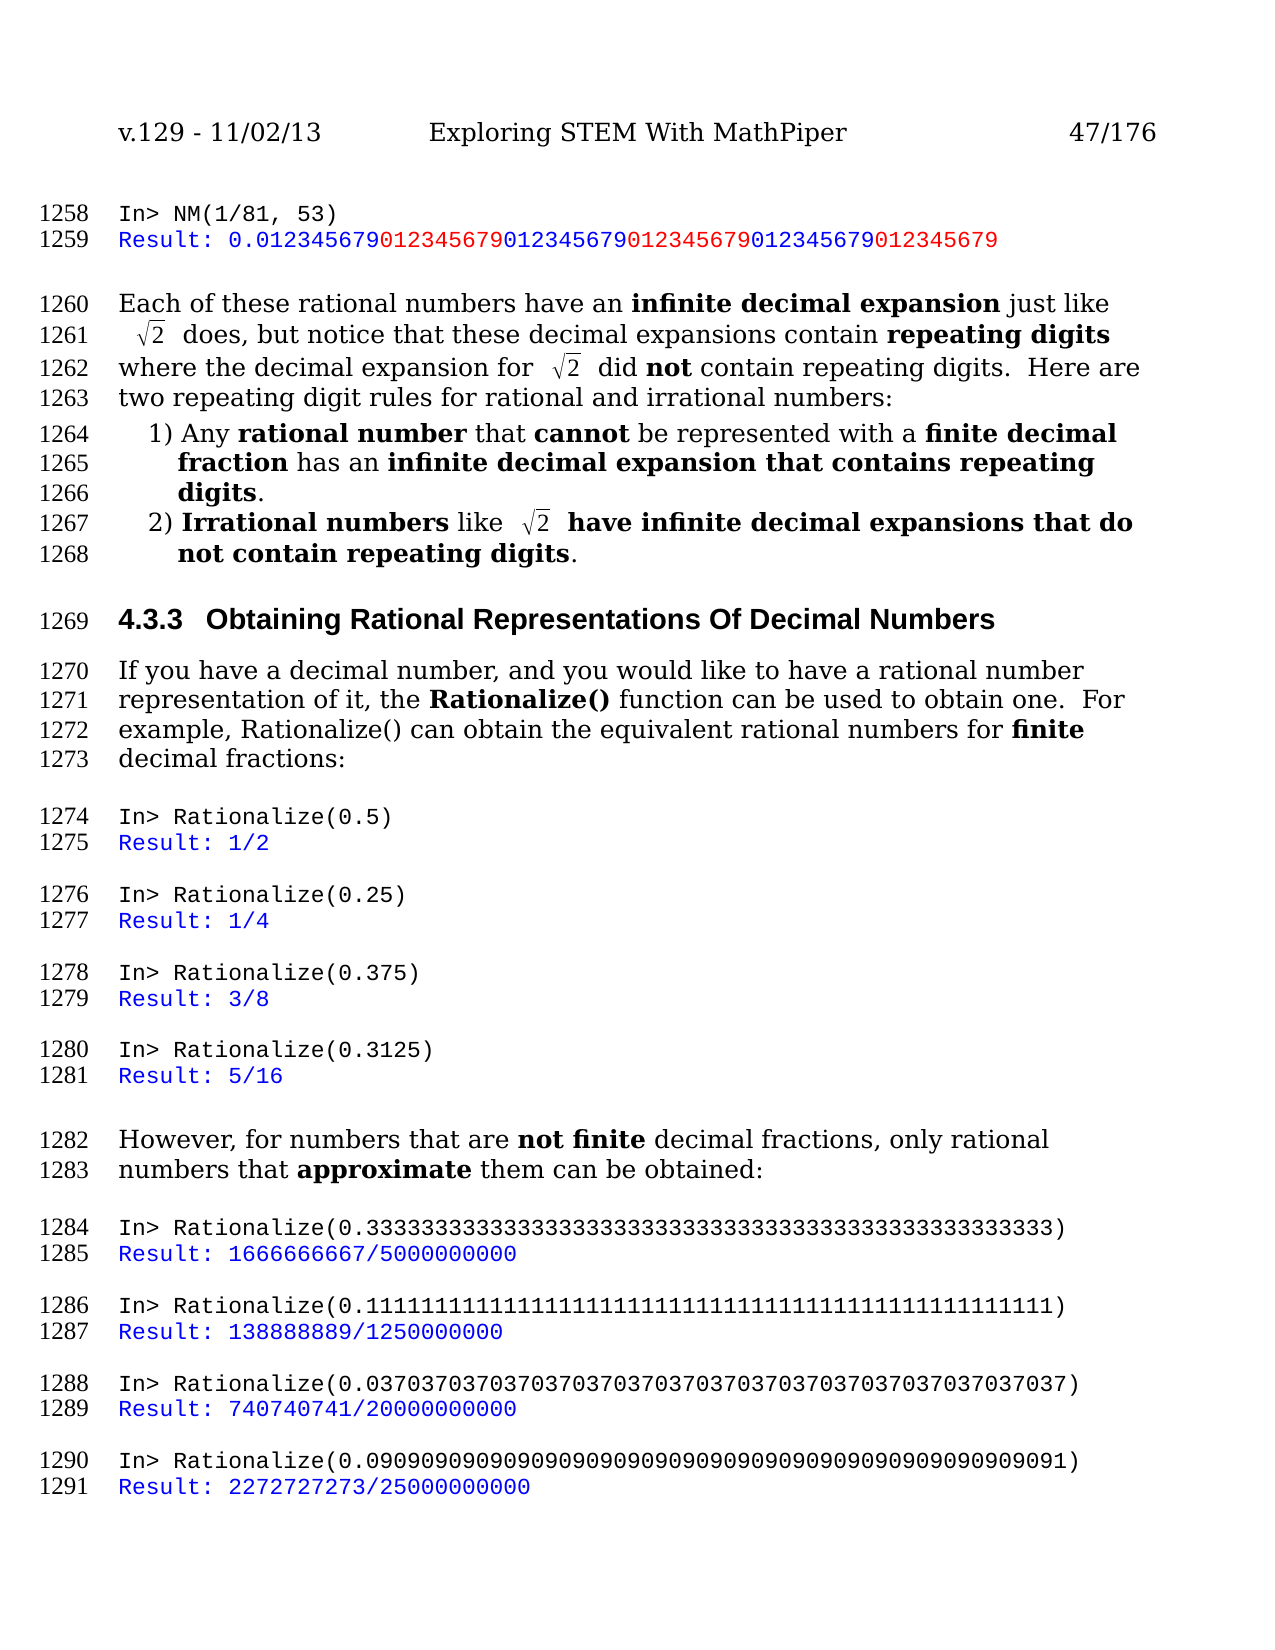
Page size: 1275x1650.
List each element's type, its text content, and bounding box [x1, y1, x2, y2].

text In> Rationalize(0.090909090909090909090909090909090909090909090909091) [118, 1450, 1157, 1476]
text In> Rationalize(0.375) [118, 961, 1157, 987]
text Result: 5/16 [118, 1065, 1157, 1091]
text Result: 1666666667/5000000000 [118, 1242, 1157, 1268]
text Result: 2272727273/25000000000 [118, 1476, 1157, 1502]
text Result: 138888889/1250000000 [118, 1320, 1157, 1346]
text In> Rationalize(0.5) [118, 805, 1157, 831]
text 1) Any rational number that cannot be represented with a finite decimal fraction has an infinite decimal expansion that contains repeating digits. [148, 419, 1157, 507]
text In> Rationalize(0.3125) [118, 1039, 1157, 1065]
text Result: 3/8 [118, 987, 1157, 1013]
text Result: 740740741/20000000000 [118, 1398, 1157, 1424]
text Result: 0.012345679012345679012345679012345679012345679012345679 [118, 229, 1157, 254]
text In> Rationalize(0.33333333333333333333333333333333333333333333333333) [118, 1216, 1157, 1242]
text 2) Irrational numbers likehave infinite decimal expansions that do not contain repeating digits. [148, 507, 1157, 569]
text Each of these rational numbers have an infinite decimal expansion just likedoes, but notice that these decimal expansions contain repeating digits where the decimal expansion fordid not contain repeating digits. Here are two repeating digit rules for rational and irrational numbers: [118, 289, 1157, 413]
text In> Rationalize(0.037037037037037037037037037037037037037037037037037) [118, 1372, 1157, 1398]
text Result: 1/2 [118, 831, 1157, 857]
text Result: 1/4 [118, 909, 1157, 935]
text If you have a decimal number, and you would like to have a rational number representation of it, the Rationalize() function can be used to obtain one. For example, Rationalize() can obtain the equivalent rational numbers for finite decimal fractions: [118, 656, 1157, 773]
text However, for numbers that are not finite decimal fractions, only rational numbers that approximate them can be obtained: [118, 1126, 1157, 1184]
text In> Rationalize(0.25) [118, 883, 1157, 909]
text In> Rationalize(0.11111111111111111111111111111111111111111111111111) [118, 1294, 1157, 1320]
subtitle Obtaining Rational Representations Of Decimal Numbers [118, 602, 1157, 635]
text In> NM(1/81, 53) [118, 203, 1157, 229]
